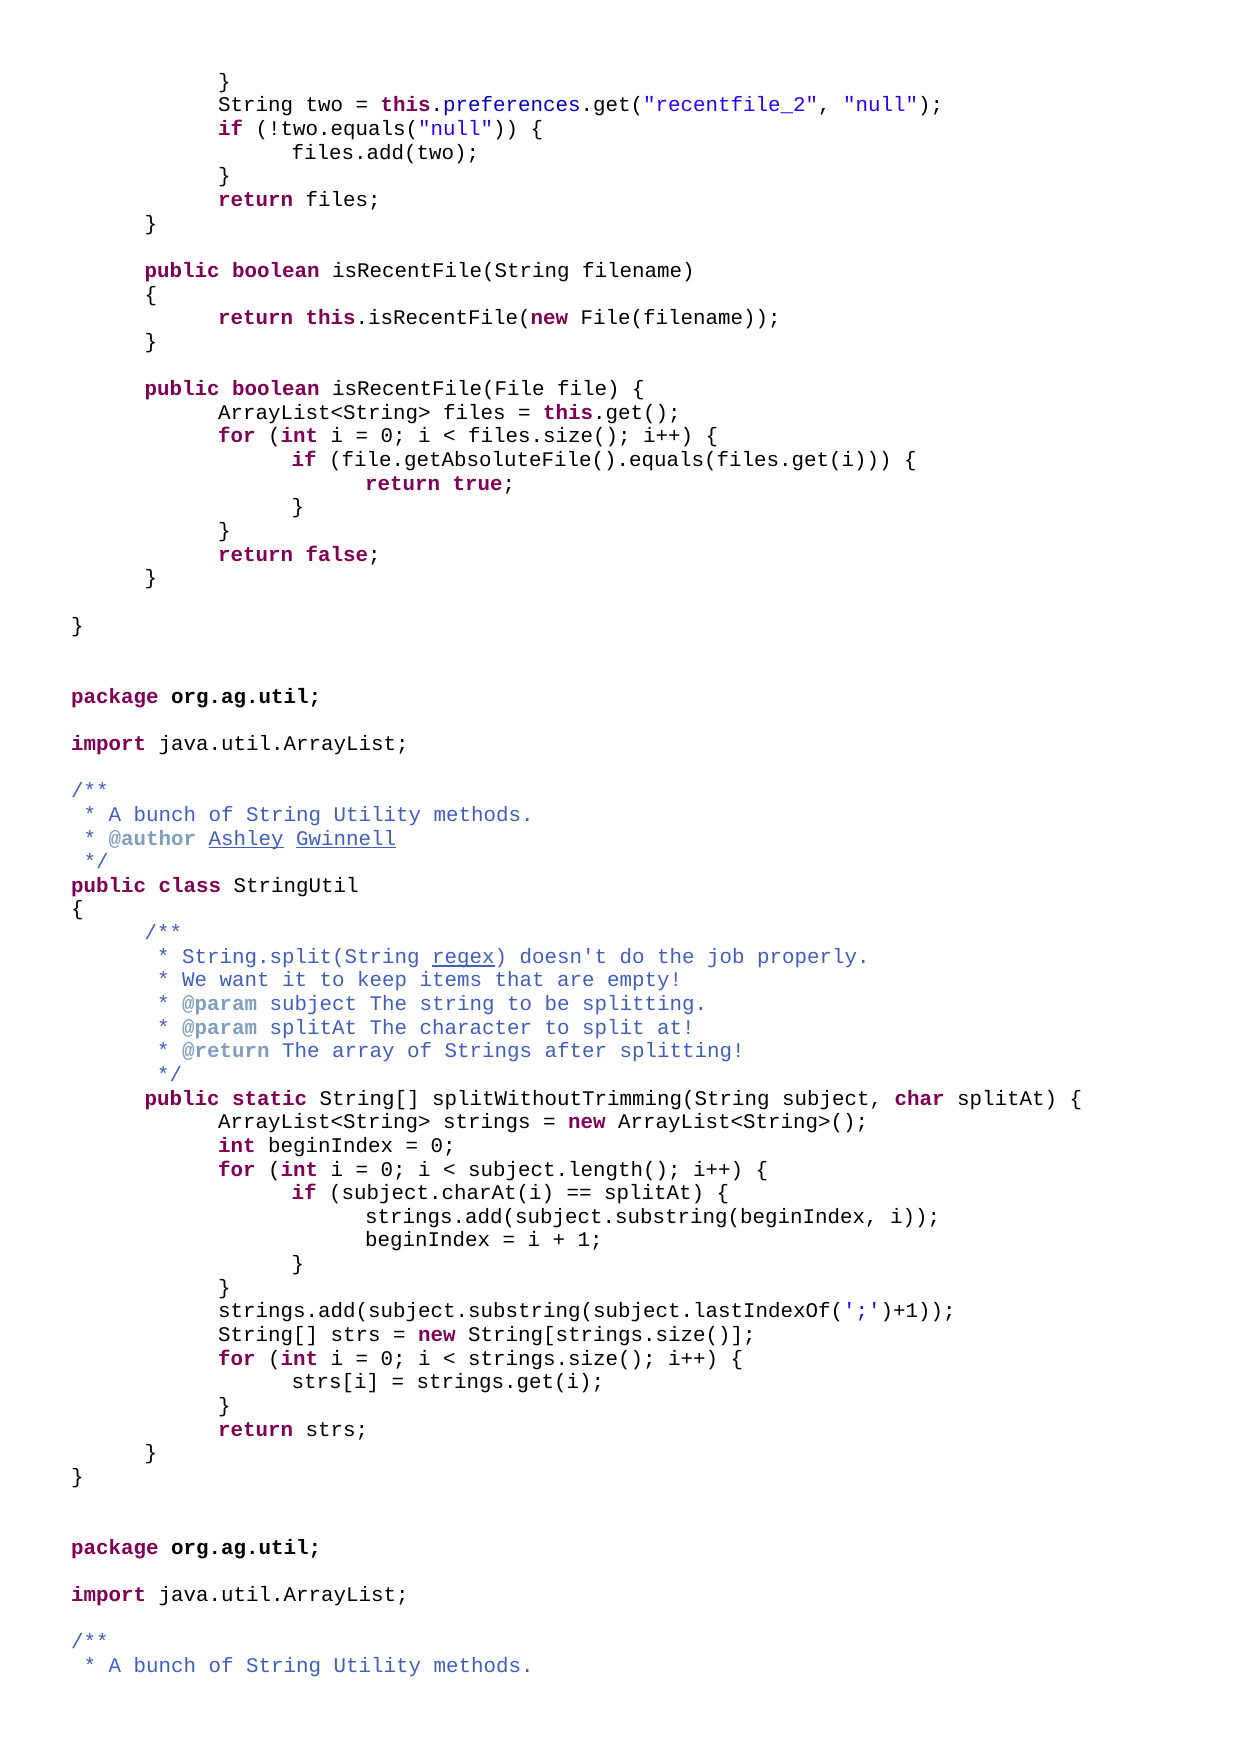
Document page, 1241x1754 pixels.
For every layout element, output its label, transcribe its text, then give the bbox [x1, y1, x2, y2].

text if (!two.equals("null")) { [71, 118, 1169, 142]
text return true; [71, 473, 1169, 496]
text if (file.getAbsoluteFile().equals(files.get(i))) { [71, 449, 1169, 473]
text { [71, 284, 1169, 307]
text public boolean isRecentFile(String filename) [71, 260, 1169, 284]
text } [71, 567, 1169, 591]
text beginIndex = i + 1; [71, 1229, 1169, 1253]
text } [71, 71, 1169, 94]
text * A bunch of String Utility methods. [71, 1655, 1169, 1679]
text } [71, 1466, 1169, 1489]
text import java.util.ArrayList; [71, 1584, 1169, 1608]
text } [71, 213, 1169, 236]
text package org.ag.util; [71, 1537, 1169, 1561]
text String two = this.preferences.get("recentfile_2", "null"); [71, 94, 1169, 118]
text /** [71, 922, 1169, 946]
text strs[i] = strings.get(i); [71, 1371, 1169, 1395]
text * @param splitAt The character to split at! [71, 1017, 1169, 1040]
text for (int i = 0; i < files.size(); i++) { [71, 426, 1169, 449]
text int beginIndex = 0; [71, 1135, 1169, 1158]
text import java.util.ArrayList; [71, 733, 1169, 757]
text * @return The array of Strings after splitting! [71, 1040, 1169, 1064]
text } [71, 1277, 1169, 1300]
text * We want it to keep items that are empty! [71, 969, 1169, 993]
text strings.add(subject.substring(beginIndex, i)); [71, 1206, 1169, 1229]
text } [71, 496, 1169, 520]
text return false; [71, 544, 1169, 567]
text * A bunch of String Utility methods. [71, 804, 1169, 827]
text /** [71, 780, 1169, 804]
text package org.ag.util; [71, 686, 1169, 709]
text } [71, 615, 1169, 638]
text files.add(two); [71, 142, 1169, 165]
text ArrayList<String> strings = new ArrayList<String>(); [71, 1111, 1169, 1135]
text public class StringUtil [71, 875, 1169, 898]
text for (int i = 0; i < strings.size(); i++) { [71, 1348, 1169, 1371]
text public boolean isRecentFile(File file) { [71, 378, 1169, 402]
text } [71, 520, 1169, 544]
text */ [71, 1064, 1169, 1088]
text { [71, 898, 1169, 922]
text } [71, 165, 1169, 189]
text } [71, 331, 1169, 354]
text return files; [71, 189, 1169, 213]
text strings.add(subject.substring(subject.lastIndexOf(';')+1)); [71, 1300, 1169, 1324]
text } [71, 1395, 1169, 1419]
text String[] strs = new String[strings.size()]; [71, 1324, 1169, 1348]
text return strs; [71, 1419, 1169, 1442]
text /** [71, 1631, 1169, 1655]
text ArrayList<String> files = this.get(); [71, 402, 1169, 426]
text */ [71, 851, 1169, 875]
text for (int i = 0; i < subject.length(); i++) { [71, 1158, 1169, 1182]
text return this.isRecentFile(new File(filename)); [71, 307, 1169, 331]
text * @author Ashley Gwinnell [71, 827, 1169, 851]
text if (subject.charAt(i) == splitAt) { [71, 1182, 1169, 1206]
text } [71, 1442, 1169, 1466]
text public static String[] splitWithoutTrimming(String subject, char splitAt) { [71, 1088, 1169, 1111]
text } [71, 1253, 1169, 1277]
text * @param subject The string to be splitting. [71, 993, 1169, 1017]
text * String.split(String regex) doesn't do the job properly. [71, 946, 1169, 969]
